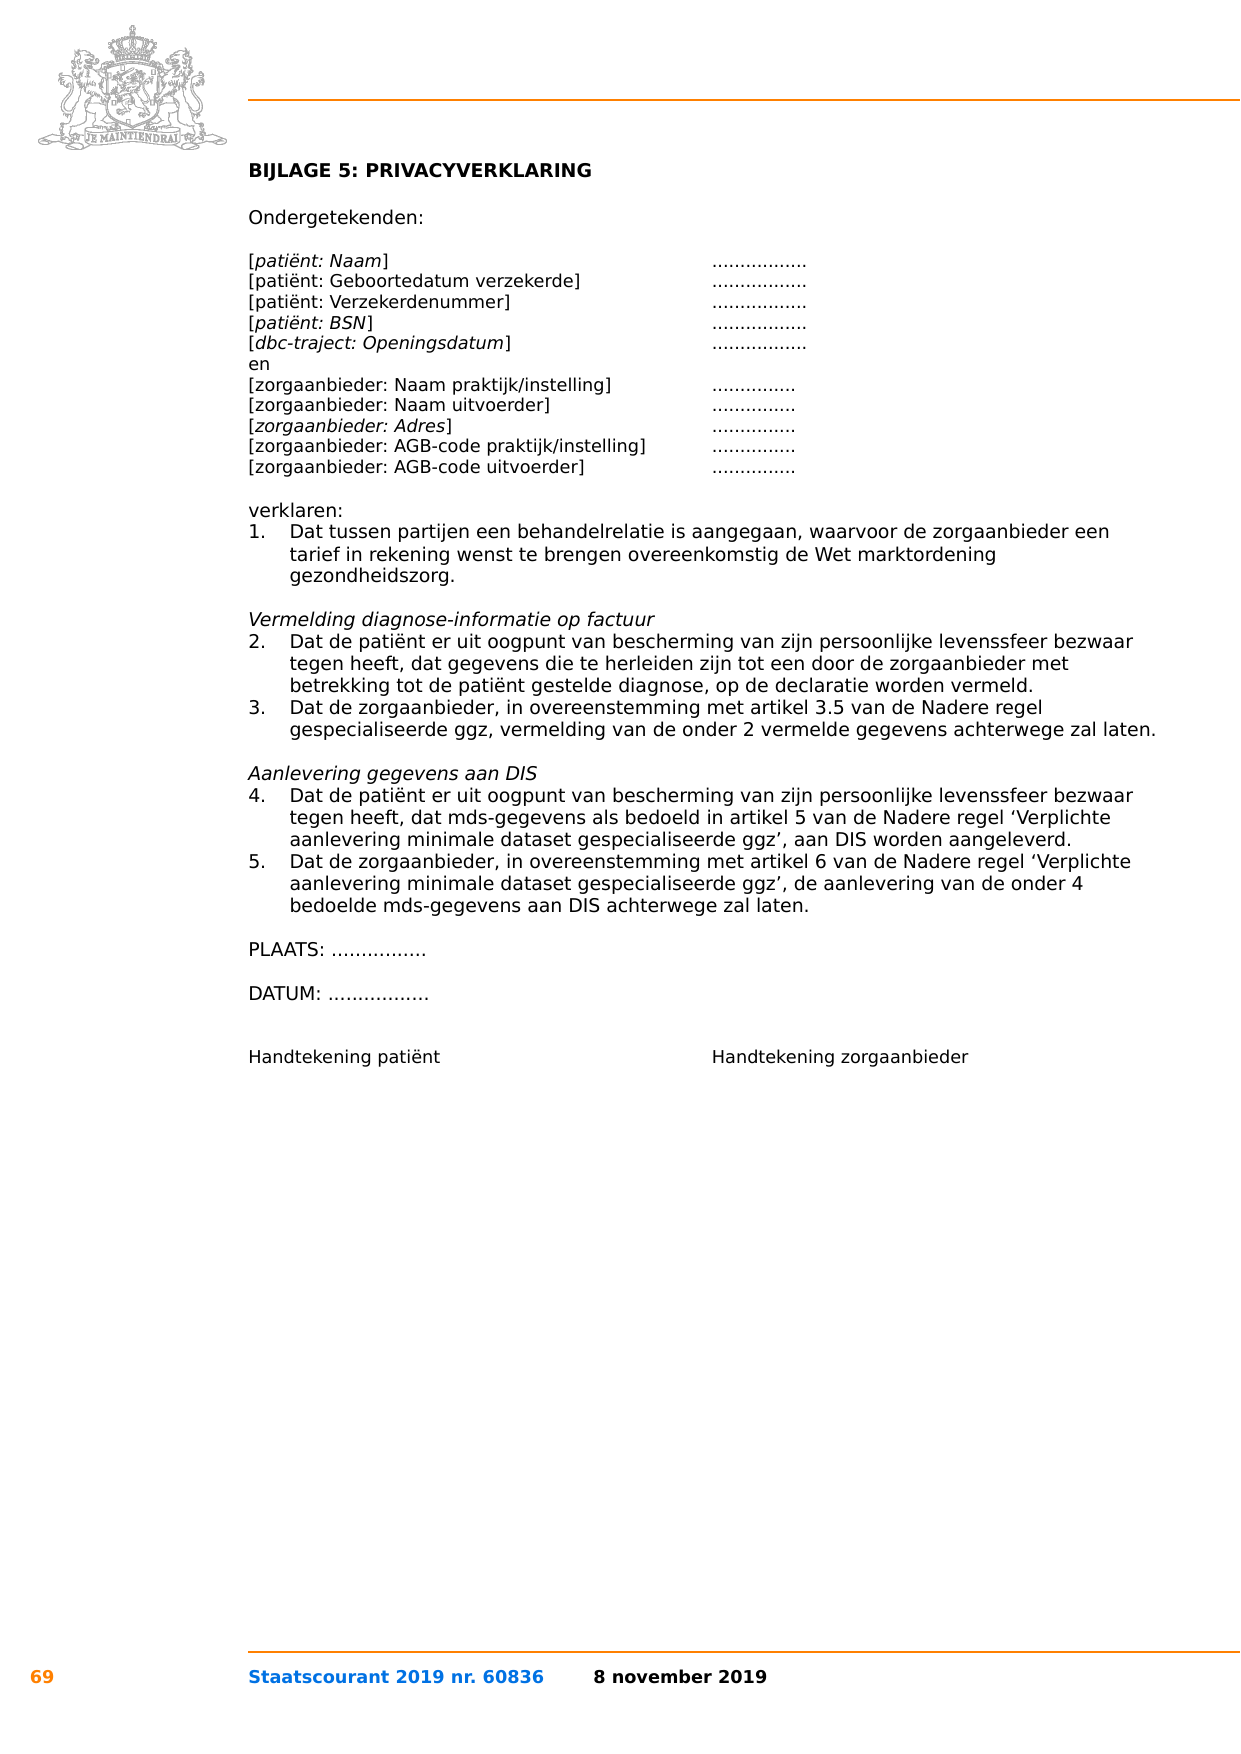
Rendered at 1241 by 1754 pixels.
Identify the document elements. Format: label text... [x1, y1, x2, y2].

table_cell Handtekening patiënt [248, 1047, 706, 1068]
subtitle Aanlevering gegevens aan DIS [248, 763, 1163, 785]
text 3. Dat de zorgaanbieder, in overeenstemming met artikel 3.5 van de Nadere regel gespecialiseerde ggz, vermelding van de onder 2 vermelde gegevens achterwege zal laten. [248, 697, 1163, 741]
table_cell [zorgaanbieder: Naam praktijk/instelling] [248, 375, 706, 395]
table_cell [patiënt: Verzekerdenummer] [248, 292, 706, 313]
table_cell [zorgaanbieder: Naam uitvoerder] [248, 395, 706, 416]
picture [38, 25, 227, 150]
subtitle Vermelding diagnose-informatie op factuur [248, 609, 1163, 631]
table_cell ............... [706, 457, 1163, 478]
table_cell ............... [706, 395, 1163, 416]
table_cell ................. [706, 271, 1163, 292]
table_cell [zorgaanbieder: AGB-code praktijk/instelling] [248, 436, 706, 457]
table_cell en [248, 354, 706, 374]
table_cell ................. [706, 292, 1163, 313]
text DATUM: ................. [248, 983, 1163, 1004]
table_cell Handtekening zorgaanbieder [706, 1047, 1163, 1068]
table_cell ............... [706, 375, 1163, 395]
text Ondergetekenden: [248, 207, 1163, 229]
text verklaren: [248, 499, 1163, 521]
table_cell ............... [706, 436, 1163, 457]
table_cell [dbc-traject: Openingsdatum] [248, 333, 706, 354]
table_cell ............... [706, 416, 1163, 436]
subtitle BIJLAGE 5: PRIVACYVERKLARING [248, 160, 1163, 182]
text 5. Dat de zorgaanbieder, in overeenstemming met artikel 6 van de Nadere regel ‘Verplichte aanlevering minimale dataset gespecialiseerde ggz’, de aanlevering van de onder 4 bedoelde mds-gegevens aan DIS achterwege zal laten. [248, 851, 1163, 917]
table_header [706, 1026, 1163, 1047]
table_header [patiënt: Naam] [248, 251, 706, 271]
table_cell [patiënt: BSN] [248, 313, 706, 333]
text 1. Dat tussen partijen een behandelrelatie is aangegaan, waarvoor de zorgaanbieder een tarief in rekening wenst te brengen overeenkomstig de Wet marktordening gezondheidszorg. [248, 521, 1163, 587]
table_cell ................. [706, 333, 1163, 354]
table_header [248, 1026, 706, 1047]
table_cell [706, 354, 1163, 374]
text 4. Dat de patiënt er uit oogpunt van bescherming van zijn persoonlijke levenssfeer bezwaar tegen heeft, dat mds-gegevens als bedoeld in artikel 5 van de Nadere regel ‘Verplichte aanlevering minimale dataset gespecialiseerde ggz’, aan DIS worden aangeleverd. [248, 785, 1163, 851]
table_header ................. [706, 251, 1163, 271]
table_cell [zorgaanbieder: AGB-code uitvoerder] [248, 457, 706, 478]
table_cell [zorgaanbieder: Adres] [248, 416, 706, 436]
text PLAATS: ................ [248, 939, 1163, 961]
text 2. Dat de patiënt er uit oogpunt van bescherming van zijn persoonlijke levenssfeer bezwaar tegen heeft, dat gegevens die te herleiden zijn tot een door de zorgaanbieder met betrekking tot de patiënt gestelde diagnose, op de declaratie worden vermeld. [248, 631, 1163, 697]
table_cell ................. [706, 313, 1163, 333]
table_cell [patiënt: Geboortedatum verzekerde] [248, 271, 706, 292]
